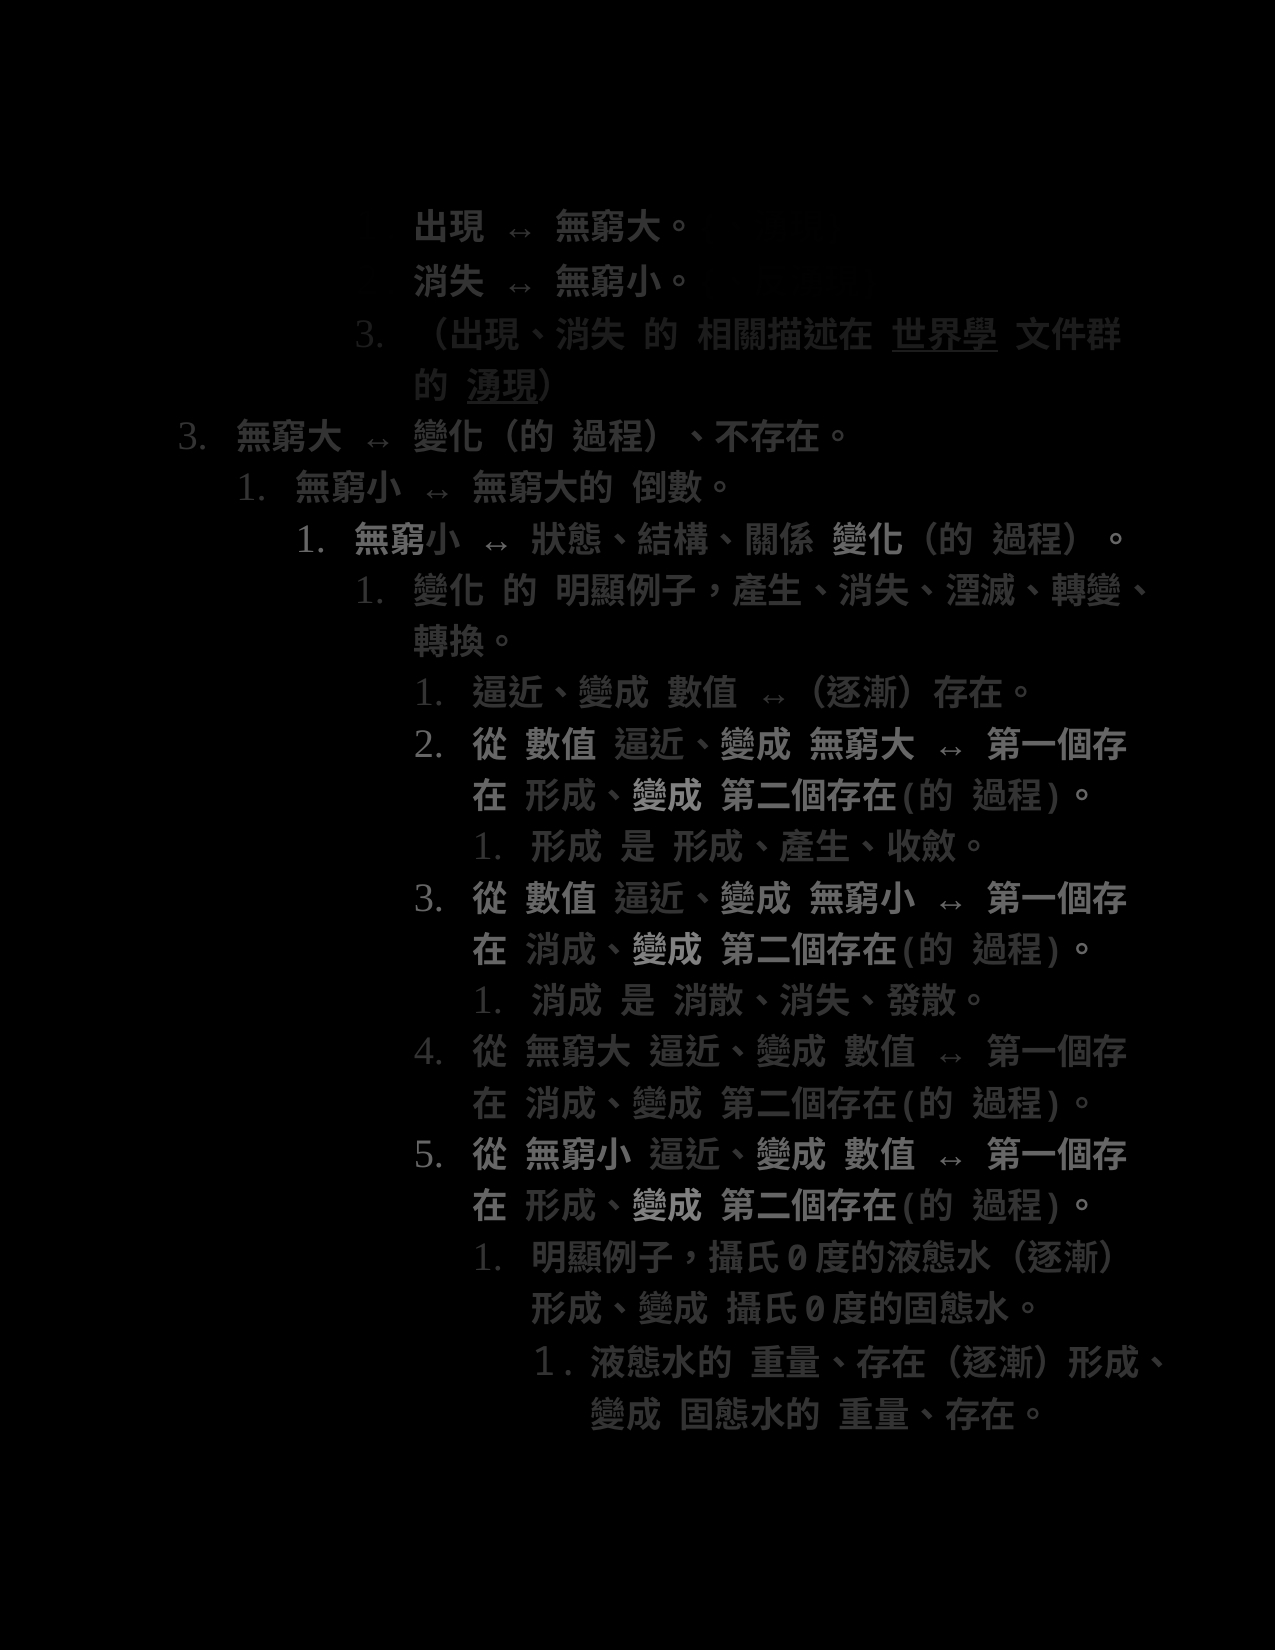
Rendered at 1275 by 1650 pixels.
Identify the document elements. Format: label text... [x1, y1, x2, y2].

list 出現 ↔ 無窮大。{、湧現} [354, 196, 1157, 251]
list 逼近、變成 數值 ↔（逐漸）存在。 [413, 665, 1157, 716]
list 液態水的 重量、存在（逐漸）形成、變成 固態水的 重量、存在。 [532, 1332, 1157, 1438]
list 消失 ↔ 無窮小。{、反湧現} [354, 251, 1157, 306]
list 變化 的 明顯例子，產生、消失、湮滅、轉變、轉換。 [354, 562, 1157, 665]
list 無窮大 ↔ 變化（的 過程）、不存在。 [177, 408, 1157, 460]
list 從 無窮大 逼近、變成 數值 ↔ 第一個存在 消成、變成 第二個存在(的 過程)。 [413, 1024, 1157, 1126]
list 消成 是 消散、消失、發散。 [472, 972, 1157, 1024]
list 從 數值 逼近、變成 無窮小 ↔ 第一個存在 消成、變成 第二個存在(的 過程)。 [413, 870, 1157, 972]
list 從 無窮小 逼近、變成 數值 ↔ 第一個存在 形成、變成 第二個存在(的 過程)。 [413, 1126, 1157, 1229]
list 形成 是 形成、產生、收斂。 [472, 819, 1157, 870]
list （出現、消失 的 相關描述在 世界學 文件群的 湧現） [354, 306, 1157, 408]
list 明顯例子，攝氏0度的液態水（逐漸）形成、變成 攝氏0度的固態水。 [472, 1229, 1157, 1332]
list 無窮小 ↔ 無窮大的 倒數。 [236, 460, 1157, 511]
list 無窮小 ↔ 狀態、結構、關係 變化（的 過程）。 [295, 511, 1157, 562]
list 從 數值 逼近、變成 無窮大 ↔ 第一個存在 形成、變成 第二個存在(的 過程)。 [413, 716, 1157, 819]
